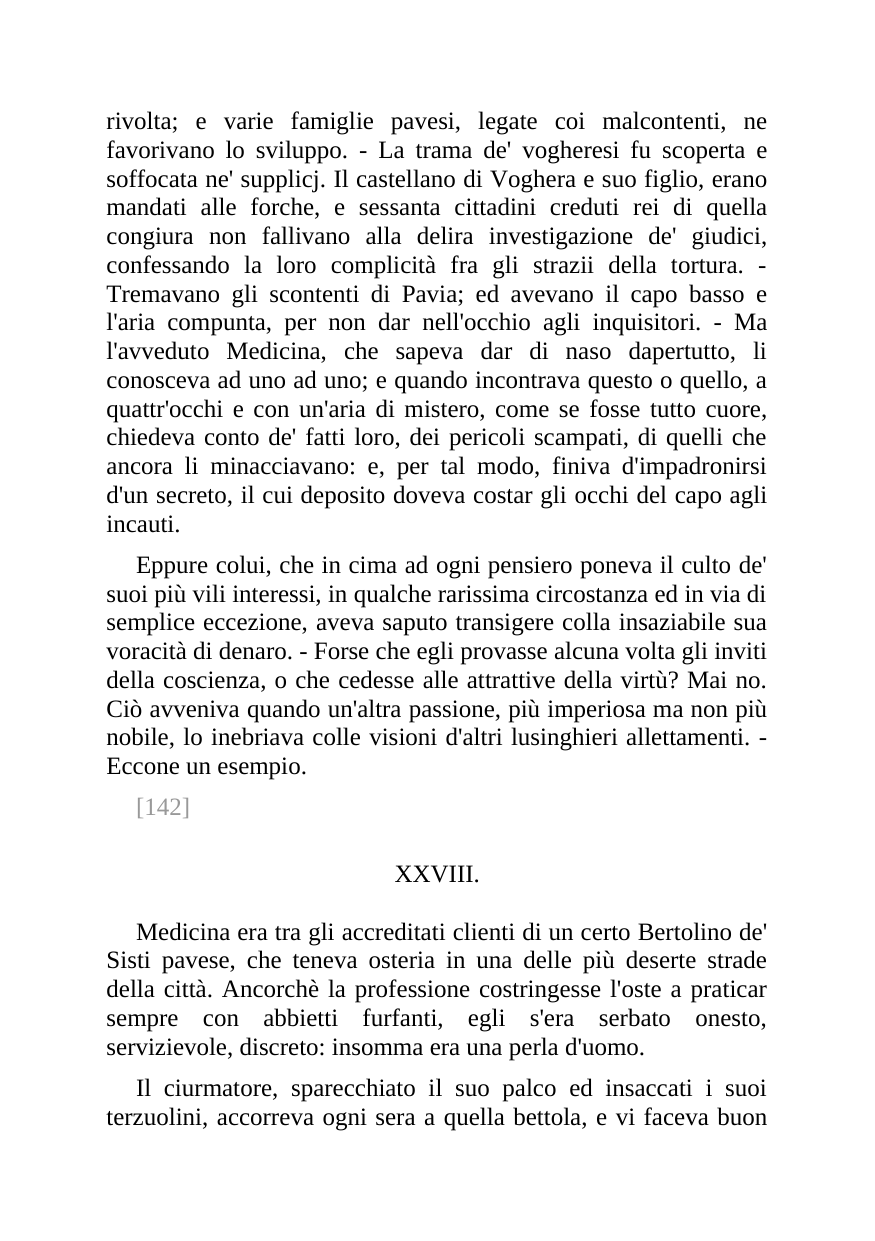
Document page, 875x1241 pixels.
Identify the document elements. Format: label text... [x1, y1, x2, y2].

text Medicina era tra gli accreditati clienti di un certo Bertolino de' Sisti pavese, che teneva osteria in una delle più deserte strade della città. Ancorchè la professione costringesse l'oste a praticar sempre con abbietti furfanti, egli s'era serbato onesto, servizievole, discreto: insomma era una perla d'uomo. [106, 917, 768, 1060]
text rivolta; e varie famiglie pavesi, legate coi malcontenti, ne favorivano lo sviluppo. - La trama de' vogheresi fu scoperta e soffocata ne' supplicj. Il castellano di Voghera e suo figlio, erano mandati alle forche, e sessanta cittadini creduti rei di quella congiura non fallivano alla delira investigazione de' giudici, confessando la loro complicità fra gli strazii della tortura. - Tremavano gli scontenti di Pavia; ed avevano il capo basso e l'aria compunta, per non dar nell'occhio agli inquisitori. - Ma l'avveduto Medicina, che sapeva dar di naso dapertutto, li conosceva ad uno ad uno; e quando incontrava questo o quello, a quattr'occhi e con un'aria di mistero, come se fosse tutto cuore, chiedeva conto de' fatti loro, dei pericoli scampati, di quelli che ancora li minacciavano: e, per tal modo, finiva d'impadronirsi d'un secreto, il cui deposito doveva costar gli occhi del capo agli incauti. [106, 106, 768, 537]
subtitle XXVIII. [106, 859, 768, 887]
text Eppure colui, che in cima ad ogni pensiero poneva il culto de' suoi più vili interessi, in qualche rarissima circostanza ed in via di semplice eccezione, aveva saputo transigere colla insaziabile sua voracità di denaro. - Forse che egli provasse alcuna volta gli inviti della coscienza, o che cedesse alle attrattive della virtù? Mai no. Ciò avveniva quando un'altra passione, più imperiosa ma non più nobile, lo inebriava colle visioni d'altri lusinghieri allettamenti. - Eccone un esempio. [106, 550, 768, 780]
text Il ciurmatore, sparecchiato il suo palco ed insaccati i suoi terzuolini, accorreva ogni sera a quella bettola, e vi faceva buon [106, 1073, 768, 1130]
text [142] [106, 792, 768, 821]
